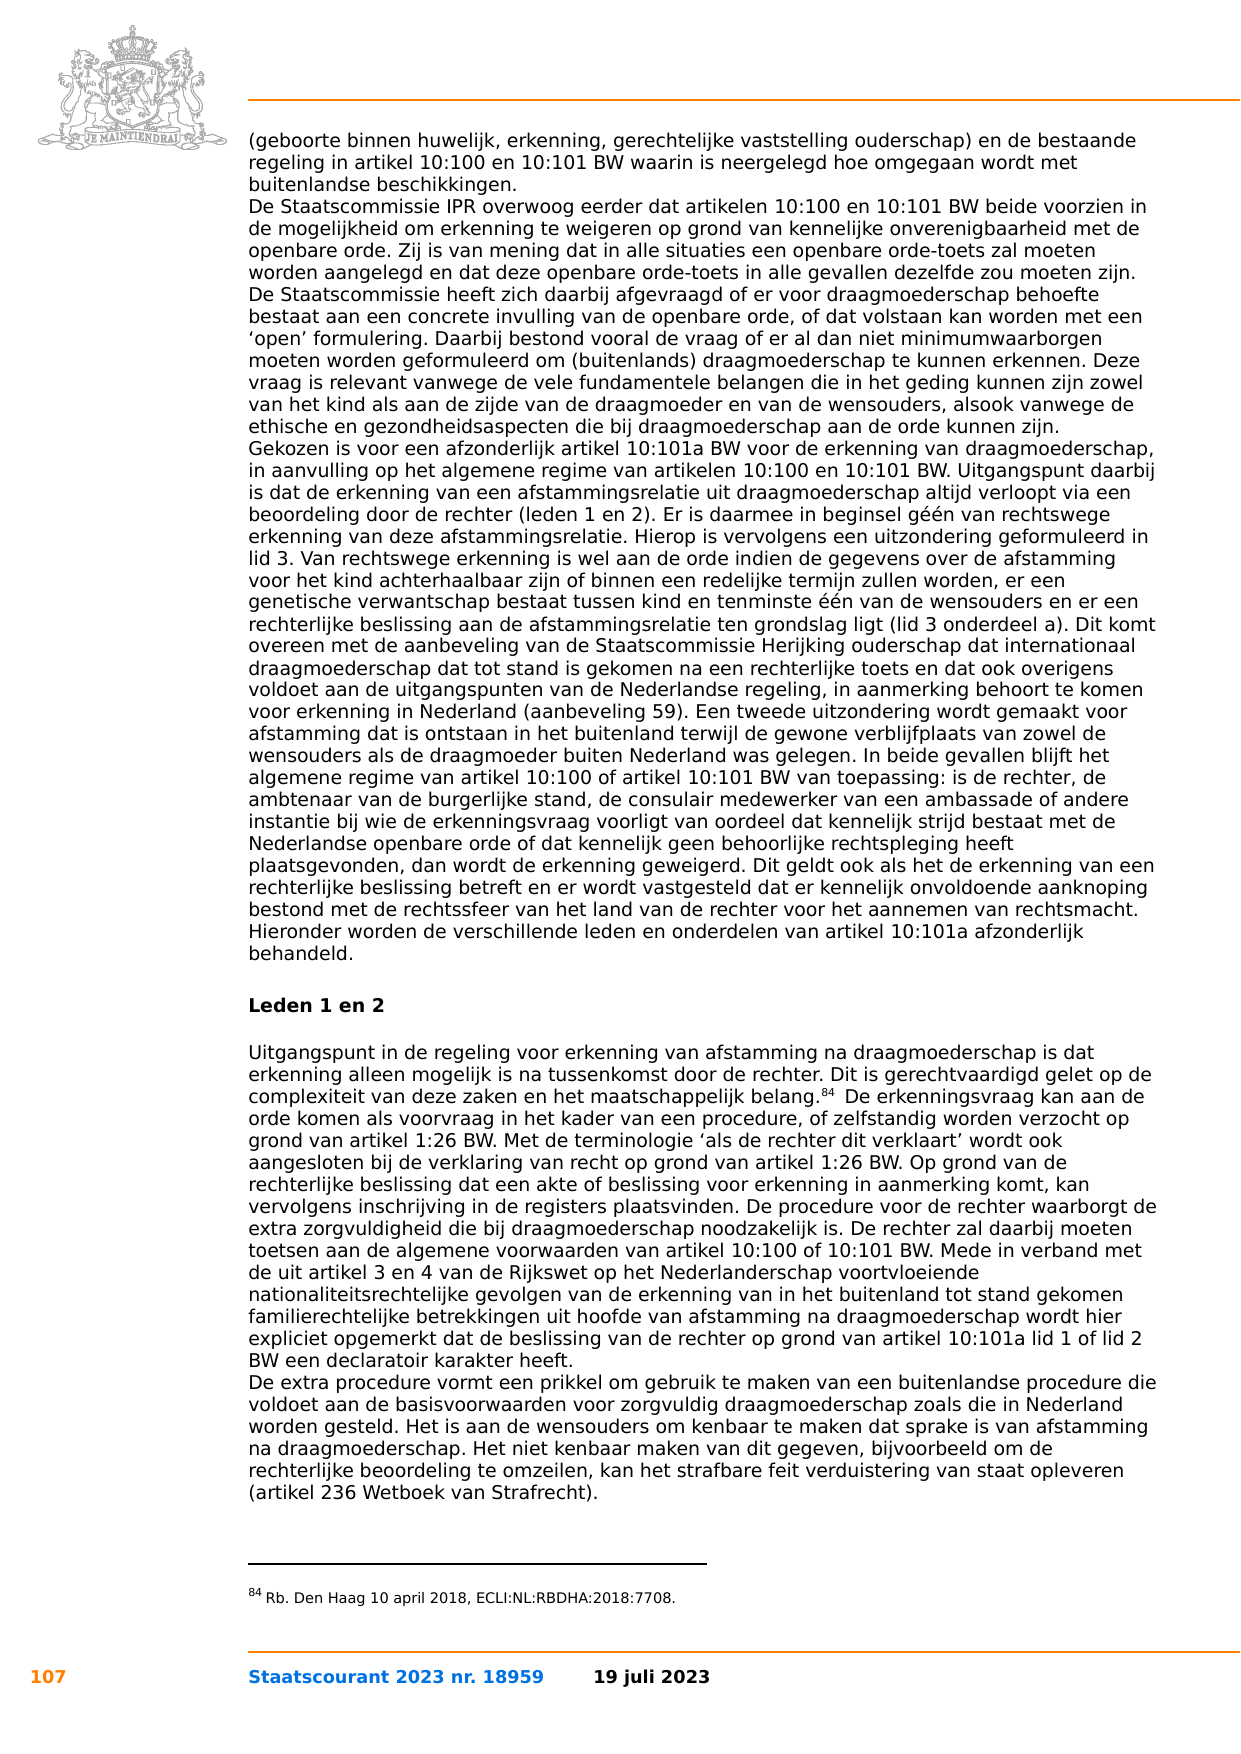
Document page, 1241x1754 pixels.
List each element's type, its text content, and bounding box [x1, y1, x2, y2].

text Rb. Den Haag 10 april 2018, ECLI:NL:RBDHA:2018:7708. [248, 1586, 1163, 1608]
picture [38, 25, 227, 150]
text Gekozen is voor een afzonderlijk artikel 10:101a BW voor de erkenning van draagmoederschap, in aanvulling op het algemene regime van artikelen 10:100 en 10:101 BW. Uitgangspunt daarbij is dat de erkenning van een afstammingsrelatie uit draagmoederschap altijd verloopt via een beoordeling door de rechter (leden 1 en 2). Er is daarmee in beginsel géén van rechtswege erkenning van deze afstammingsrelatie. Hierop is vervolgens een uitzondering geformuleerd in lid 3. Van rechtswege erkenning is wel aan de orde indien de gegevens over de afstamming voor het kind achterhaalbaar zijn of binnen een redelijke termijn zullen worden, er een genetische verwantschap bestaat tussen kind en tenminste één van de wensouders en er een rechterlijke beslissing aan de afstammingsrelatie ten grondslag ligt (lid 3 onderdeel a). Dit komt overeen met de aanbeveling van de Staatscommissie Herijking ouderschap dat internationaal draagmoederschap dat tot stand is gekomen na een rechterlijke toets en dat ook overigens voldoet aan de uitgangspunten van de Nederlandse regeling, in aanmerking behoort te komen voor erkenning in Nederland (aanbeveling 59). Een tweede uitzondering wordt gemaakt voor afstamming dat is ontstaan in het buitenland terwijl de gewone verblijfplaats van zowel de wensouders als de draagmoeder buiten Nederland was gelegen. In beide gevallen blijft het algemene regime van artikel 10:100 of artikel 10:101 BW van toepassing: is de rechter, de ambtenaar van de burgerlijke stand, de consulair medewerker van een ambassade of andere instantie bij wie de erkenningsvraag voorligt van oordeel dat kennelijk strijd bestaat met de Nederlandse openbare orde of dat kennelijk geen behoorlijke rechtspleging heeft plaatsgevonden, dan wordt de erkenning geweigerd. Dit geldt ook als het de erkenning van een rechterlijke beslissing betreft en er wordt vastgesteld dat er kennelijk onvoldoende aanknoping bestond met de rechtssfeer van het land van de rechter voor het aannemen van rechtsmacht. Hieronder worden de verschillende leden en onderdelen van artikel 10:101a afzonderlijk behandeld. [248, 438, 1163, 965]
text De Staatscommissie IPR overwoog eerder dat artikelen 10:100 en 10:101 BW beide voorzien in de mogelijkheid om erkenning te weigeren op grond van kennelijke onverenigbaarheid met de openbare orde. Zij is van mening dat in alle situaties een openbare orde-toets zal moeten worden aangelegd en dat deze openbare orde-toets in alle gevallen dezelfde zou moeten zijn. De Staatscommissie heeft zich daarbij afgevraagd of er voor draagmoederschap behoefte bestaat aan een concrete invulling van de openbare orde, of dat volstaan kan worden met een ‘open’ formulering. Daarbij bestond vooral de vraag of er al dan niet minimumwaarborgen moeten worden geformuleerd om (buitenlands) draagmoederschap te kunnen erkennen. Deze vraag is relevant vanwege de vele fundamentele belangen die in het geding kunnen zijn zowel van het kind als aan de zijde van de draagmoeder en van de wensouders, alsook vanwege de ethische en gezondheidsaspecten die bij draagmoederschap aan de orde kunnen zijn. [248, 196, 1163, 438]
text Uitgangspunt in de regeling voor erkenning van afstamming na draagmoederschap is dat erkenning alleen mogelijk is na tussenkomst door de rechter. Dit is gerechtvaardigd gelet op de complexiteit van deze zaken en het maatschappelijk belang. De erkenningsvraag kan aan de orde komen als voorvraag in het kader van een procedure, of zelfstandig worden verzocht op grond van artikel 1:26 BW. Met de terminologie ‘als de rechter dit verklaart’ wordt ook aangesloten bij de verklaring van recht op grond van artikel 1:26 BW. Op grond van de rechterlijke beslissing dat een akte of beslissing voor erkenning in aanmerking komt, kan vervolgens inschrijving in de registers plaatsvinden. De procedure voor de rechter waarborgt de extra zorgvuldigheid die bij draagmoederschap noodzakelijk is. De rechter zal daarbij moeten toetsen aan de algemene voorwaarden van artikel 10:100 of 10:101 BW. Mede in verband met de uit artikel 3 en 4 van de Rijkswet op het Nederlanderschap voortvloeiende nationaliteitsrechtelijke gevolgen van de erkenning van in het buitenland tot stand gekomen familierechtelijke betrekkingen uit hoofde van afstamming na draagmoederschap wordt hier expliciet opgemerkt dat de beslissing van de rechter op grond van artikel 10:101a lid 1 of lid 2 BW een declaratoir karakter heeft. [248, 1042, 1163, 1372]
text (geboorte binnen huwelijk, erkenning, gerechtelijke vaststelling ouderschap) en de bestaande regeling in artikel 10:100 en 10:101 BW waarin is neergelegd hoe omgegaan wordt met buitenlandse beschikkingen. [248, 130, 1163, 196]
text De extra procedure vormt een prikkel om gebruik te maken van een buitenlandse procedure die voldoet aan de basisvoorwaarden voor zorgvuldig draagmoederschap zoals die in Nederland worden gesteld. Het is aan de wensouders om kenbaar te maken dat sprake is van afstamming na draagmoederschap. Het niet kenbaar maken van dit gegeven, bijvoorbeeld om de rechterlijke beoordeling te omzeilen, kan het strafbare feit verduistering van staat opleveren (artikel 236 Wetboek van Strafrecht). [248, 1372, 1163, 1504]
subtitle Leden 1 en 2 [248, 995, 1163, 1017]
